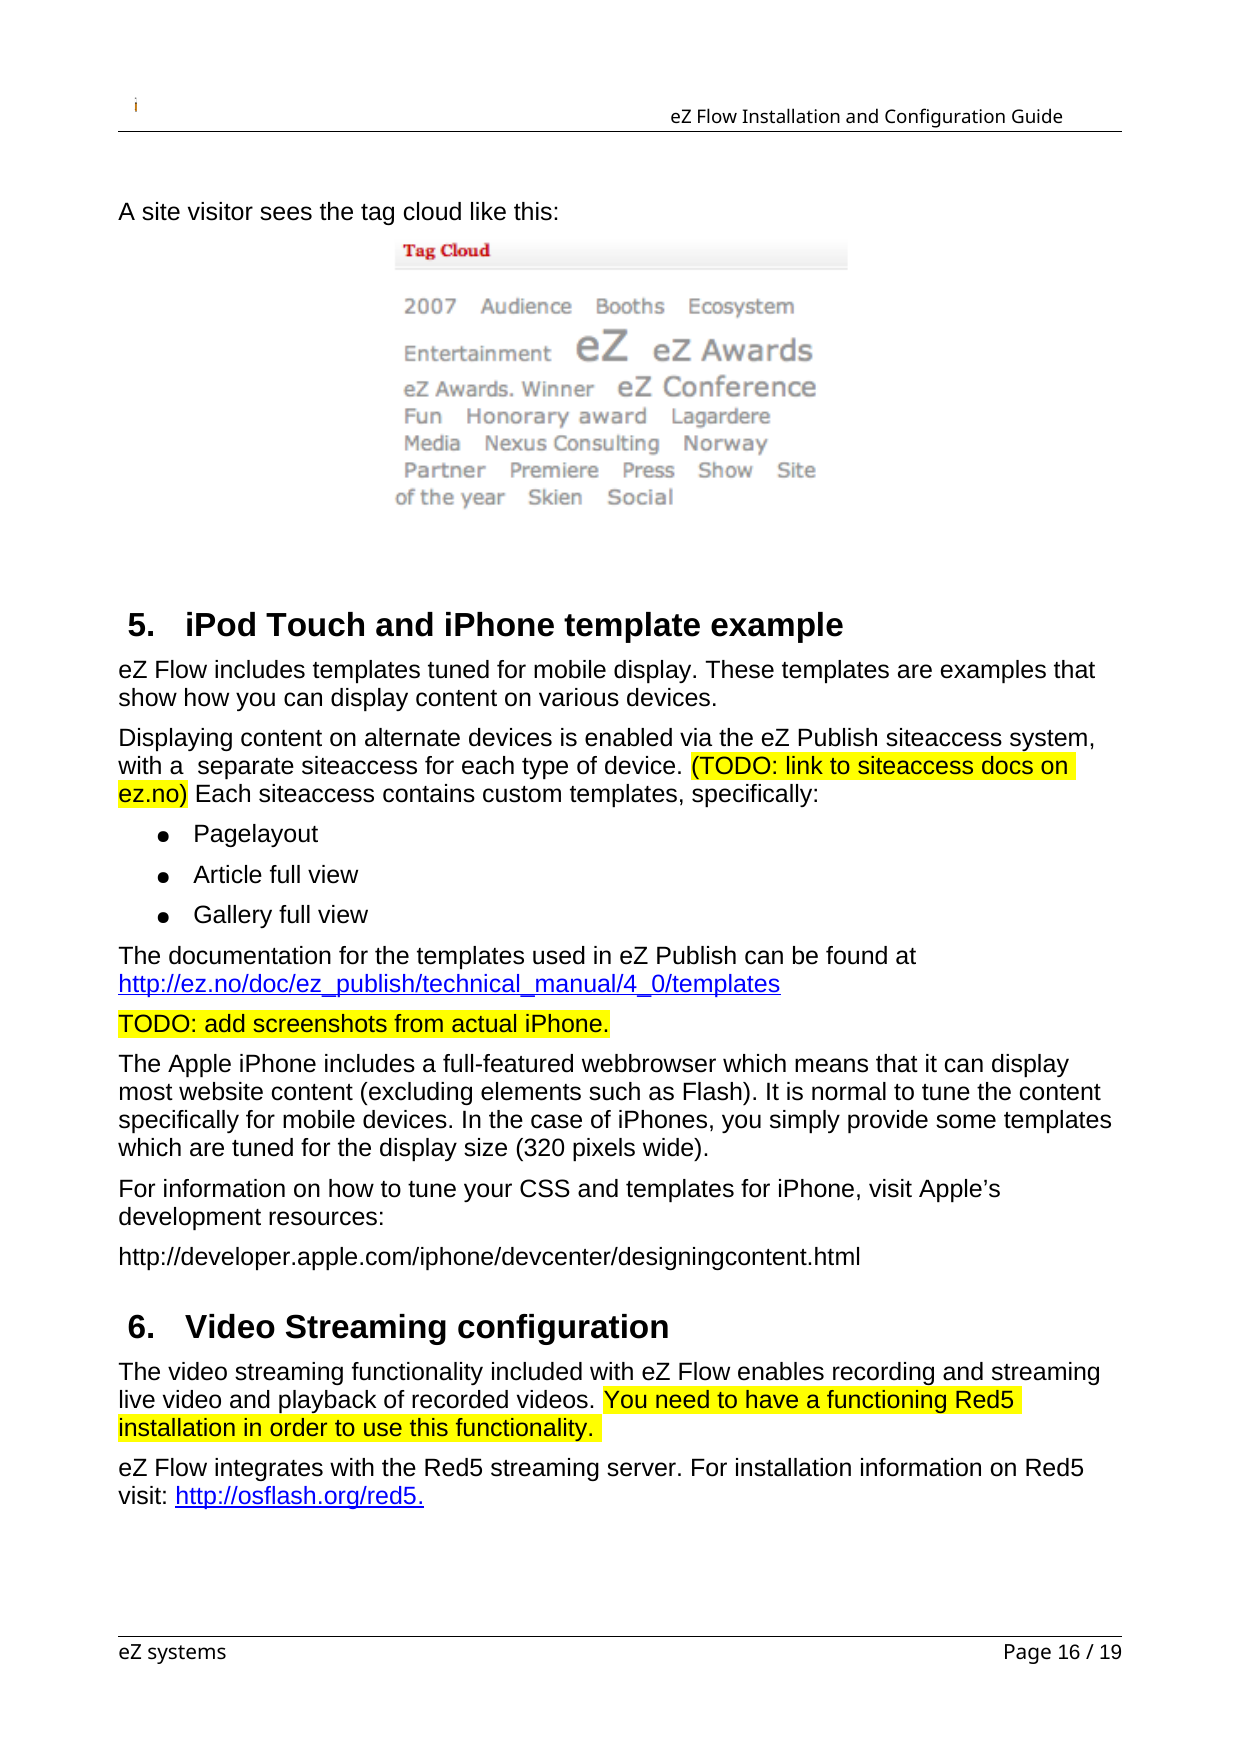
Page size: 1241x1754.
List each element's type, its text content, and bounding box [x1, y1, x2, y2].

picture [387, 238, 853, 532]
text A site visitor sees the tag cloud like this: [118, 198, 1122, 226]
text Displaying content on alternate devices is enabled via the eZ Publish siteaccess system, with a separate siteaccess for each type of device. (TODO: link to siteaccess docs on ez.no) Each siteaccess contains custom templates, specifically: [118, 724, 1122, 808]
text TODO: add screenshots from actual iPhone. [118, 1010, 1122, 1038]
list Gallery full view [156, 901, 1122, 929]
text eZ Flow integrates with the Red5 streaming server. For installation information on Red5 visit: http://osflash.org/red5. [118, 1454, 1122, 1510]
text http://developer.apple.com/iphone/devcenter/designingcontent.html [118, 1243, 1122, 1271]
text eZ Flow includes templates tuned for mobile display. These templates are examples that show how you can display content on various devices. [118, 656, 1122, 712]
text The video streaming functionality included with eZ Flow enables recording and streaming live video and playback of recorded videos. You need to have a functioning Red5 installation in order to use this functionality. [118, 1358, 1122, 1442]
list Pagelayout [156, 820, 1122, 848]
list Article full view [156, 861, 1122, 889]
text The documentation for the templates used in eZ Publish can be found at http://ez.no/doc/ez_publish/technical_manual/4_0/templates [118, 942, 1122, 997]
subtitle Video Streaming configuration [118, 1308, 1122, 1346]
text The Apple iPhone includes a full-featured webbrowser which means that it can display most website content (excluding elements such as Flash). It is normal to tune the content specifically for mobile devices. In the case of iPhones, you simply provide some templates which are tuned for the display size (320 pixels wide). [118, 1050, 1122, 1162]
subtitle iPod Touch and iPhone template example [118, 606, 1122, 643]
text For information on how to tune your CSS and templates for iPhone, visit Apple’s development resources: [118, 1174, 1122, 1230]
